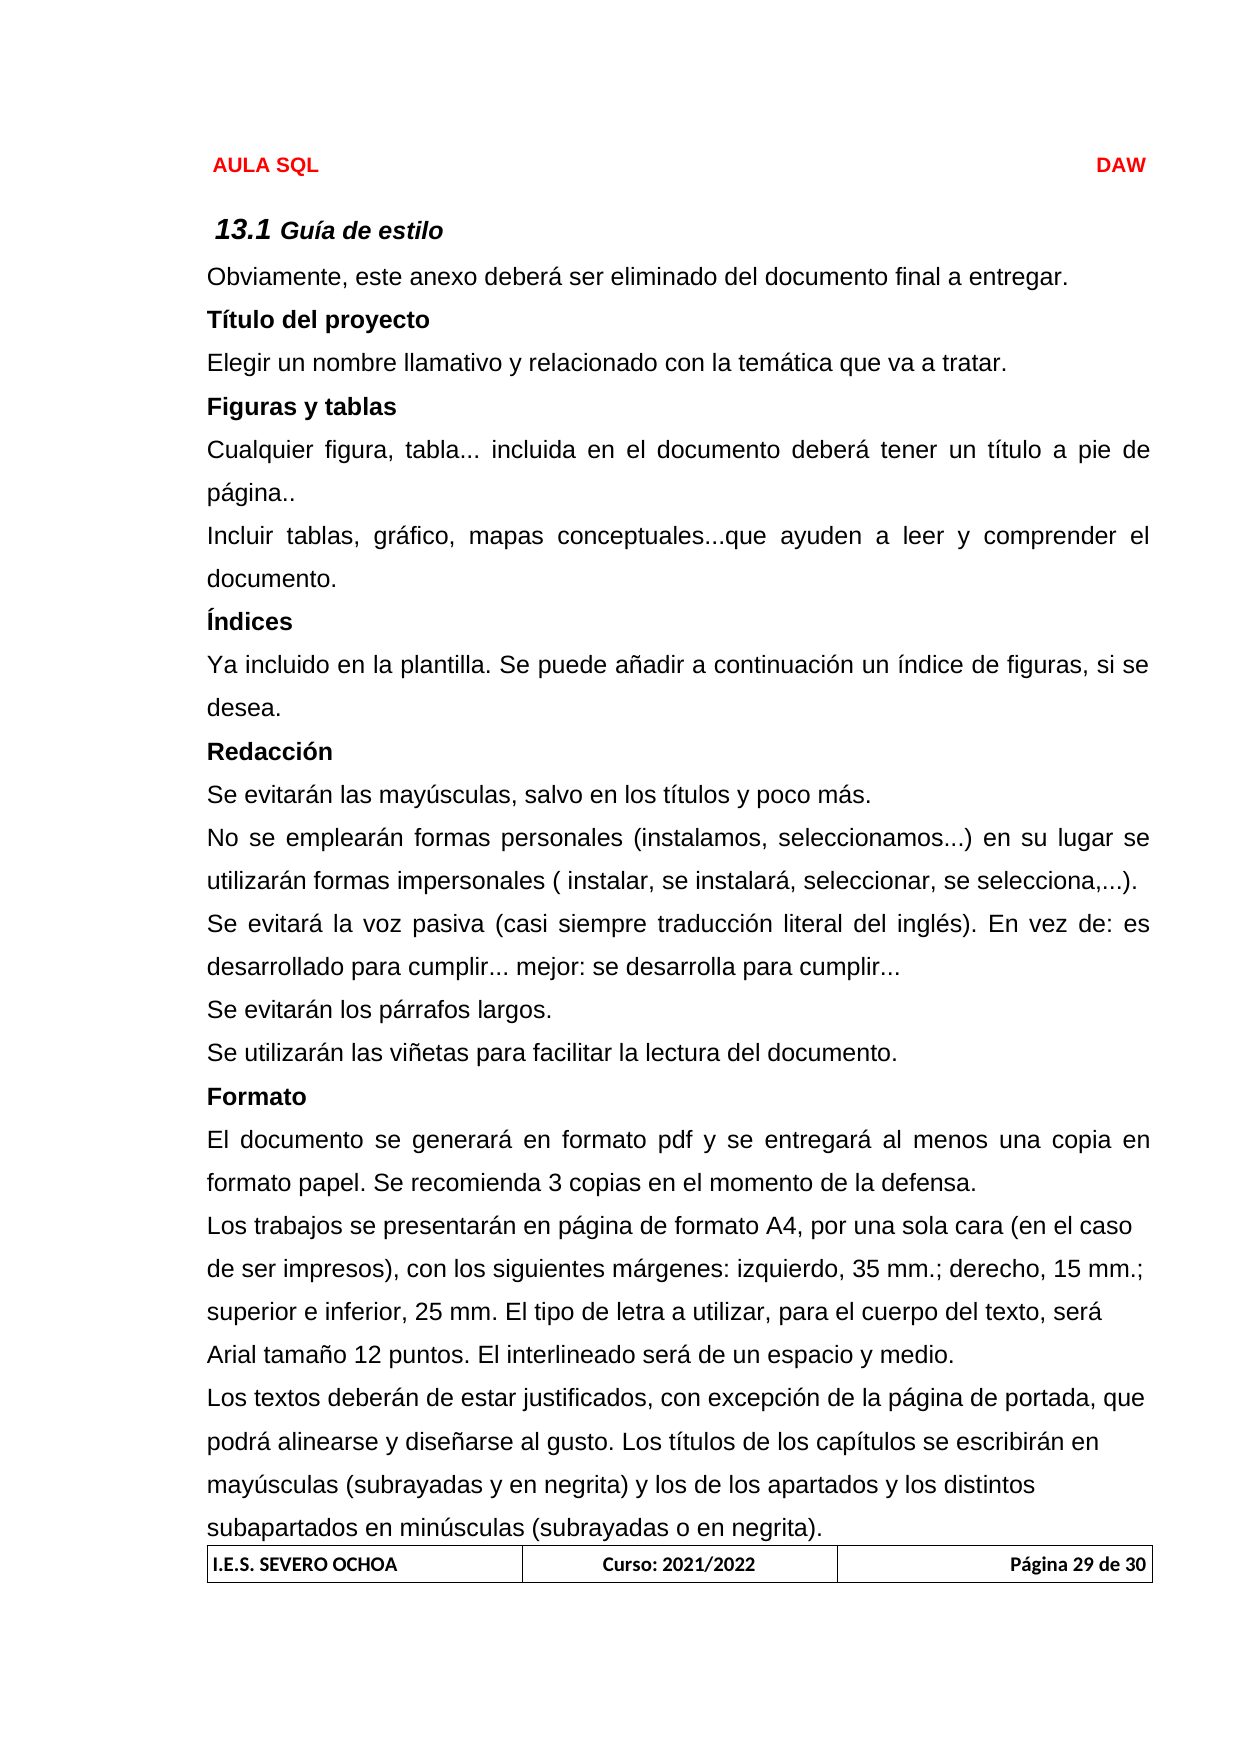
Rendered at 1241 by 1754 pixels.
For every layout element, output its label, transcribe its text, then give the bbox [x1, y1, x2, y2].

text Los textos deberán de estar justificados, con excepción de la página de portada, que podrá alinearse y diseñarse al gusto. Los títulos de los capítulos se escribirán en mayúsculas (subrayadas y en negrita) y los de los apartados y los distintos subapartados en minúsculas (subrayadas o en negrita). [207, 1383, 1152, 1541]
list Se evitarán los párrafos largos. [169, 995, 1152, 1024]
list El documento se generará en formato pdf y se entregará al menos una copia en formato papel. Se recomienda 3 copias en el momento de la defensa. [169, 1124, 1152, 1196]
list No se emplearán formas personales (instalamos, seleccionamos...) en su lugar se utilizarán formas impersonales ( instalar, se instalará, seleccionar, se selecciona,...). [169, 823, 1152, 894]
list Título del proyecto [169, 305, 1152, 334]
list Se utilizarán las viñetas para facilitar la lectura del documento. [169, 1038, 1152, 1067]
list Formato [169, 1081, 1152, 1110]
list Ya incluido en la plantilla. Se puede añadir a continuación un índice de figuras, si se desea. [169, 650, 1152, 722]
list Incluir tablas, gráfico, mapas conceptuales...que ayuden a leer y comprender el documento. [169, 521, 1152, 593]
list Se evitarán las mayúsculas, salvo en los títulos y poco más. [169, 779, 1152, 808]
list Cualquier figura, tabla... incluida en el documento deberá tener un título a pie de página.. [169, 434, 1152, 506]
list Redacción [169, 736, 1152, 765]
list Figuras y tablas [169, 391, 1152, 420]
subtitle Guía de estilo [207, 212, 1152, 245]
text Los trabajos se presentarán en página de formato A4, por una sola cara (en el caso de ser impresos), con los siguientes márgenes: izquierdo, 35 mm.; derecho, 15 mm.; superior e inferior, 25 mm. El tipo de letra a utilizar, para el cuerpo del texto, será Arial tamaño 12 puntos. El interlineado será de un espacio y medio. [207, 1211, 1152, 1369]
list Obviamente, este anexo deberá ser eliminado del documento final a entregar. [169, 262, 1152, 291]
list Índices [169, 607, 1152, 636]
list Se evitará la voz pasiva (casi siempre traducción literal del inglés). En vez de: es desarrollado para cumplir... mejor: se desarrolla para cumplir... [169, 909, 1152, 981]
list Elegir un nombre llamativo y relacionado con la temática que va a tratar. [169, 348, 1152, 377]
